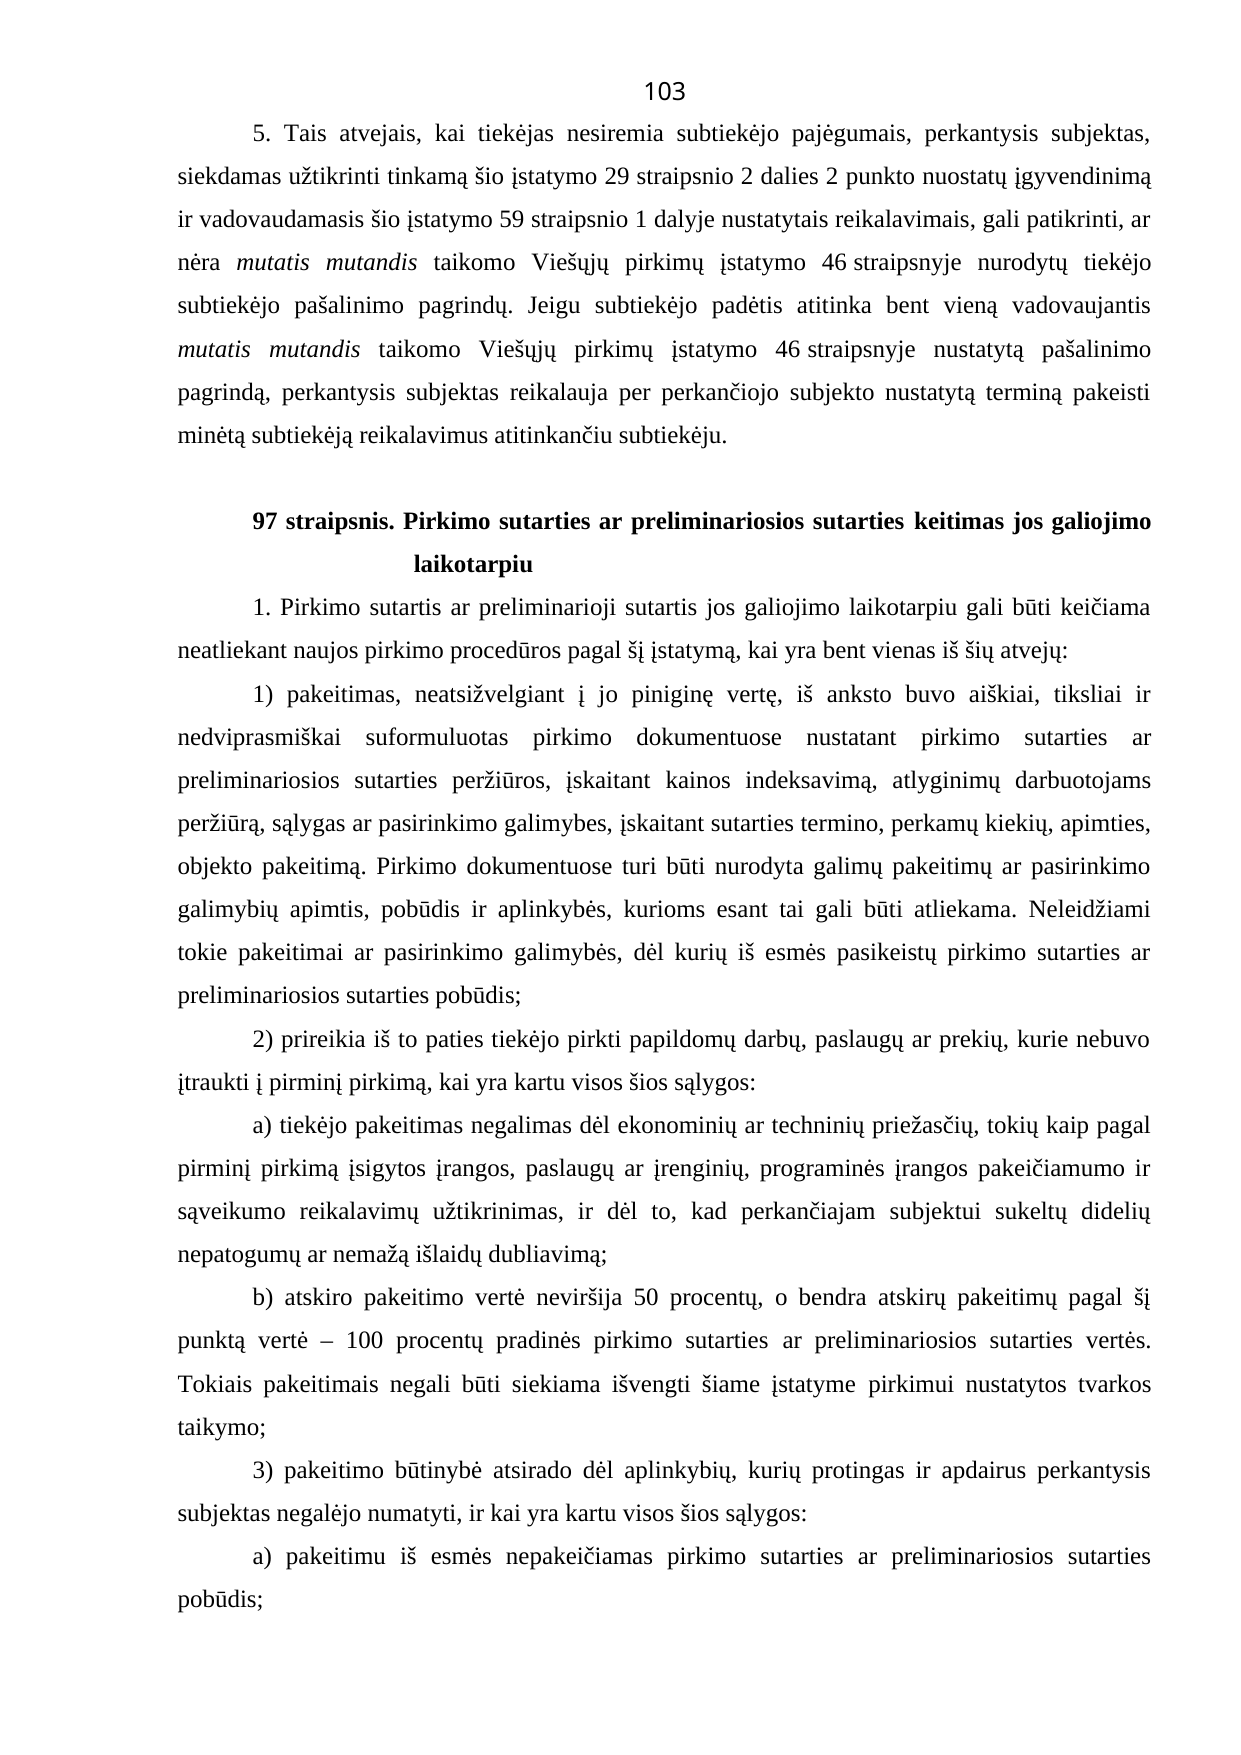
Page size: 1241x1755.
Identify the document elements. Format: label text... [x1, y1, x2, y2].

text 5. Tais atvejais, kai tiekėjas nesiremia subtiekėjo pajėgumais, perkantysis subjektas, siekdamas užtikrinti tinkamą šio įstatymo 29 straipsnio 2 dalies 2 punkto nuostatų įgyvendinimą ir vadovaudamasis šio įstatymo 59 straipsnio 1 dalyje nustatytais reikalavimais, gali patikrinti, ar nėra mutatis mutandis taikomo Viešųjų pirkimų įstatymo 46 straipsnyje nurodytų tiekėjo subtiekėjo pašalinimo pagrindų. Jeigu subtiekėjo padėtis atitinka bent vieną vadovaujantis mutatis mutandis taikomo Viešųjų pirkimų įstatymo 46 straipsnyje nustatytą pašalinimo pagrindą, perkantysis subjektas reikalauja per perkančiojo subjekto nustatytą terminą pakeisti minėtą subtiekėją reikalavimus atitinkančiu subtiekėju. [177, 118, 1152, 449]
text b) atskiro pakeitimo vertė neviršija 50 procentų, o bendra atskirų pakeitimų pagal šį punktą vertė – 100 procentų pradinės pirkimo sutarties ar preliminariosios sutarties vertės. Tokiais pakeitimais negali būti siekiama išvengti šiame įstatyme pirkimui nustatytos tvarkos taikymo; [177, 1282, 1152, 1441]
text 97 straipsnis. Pirkimo sutarties ar preliminariosios sutarties keitimas jos galiojimo laikotarpiu [252, 506, 1152, 578]
text 3) pakeitimo būtinybė atsirado dėl aplinkybių, kurių protingas ir apdairus perkantysis subjektas negalėjo numatyti, ir kai yra kartu visos šios sąlygos: [177, 1455, 1152, 1527]
text a) pakeitimu iš esmės nepakeičiamas pirkimo sutarties ar preliminariosios sutarties pobūdis; [177, 1541, 1152, 1613]
text a) tiekėjo pakeitimas negalimas dėl ekonominių ar techninių priežasčių, tokių kaip pagal pirminį pirkimą įsigytos įrangos, paslaugų ar įrenginių, programinės įrangos pakeičiamumo ir sąveikumo reikalavimų užtikrinimas, ir dėl to, kad perkančiajam subjektui sukeltų didelių nepatogumų ar nemažą išlaidų dubliavimą; [177, 1110, 1152, 1268]
text 2) prireikia iš to paties tiekėjo pirkti papildomų darbų, paslaugų ar prekių, kurie nebuvo įtraukti į pirminį pirkimą, kai yra kartu visos šios sąlygos: [177, 1024, 1152, 1096]
text 1) pakeitimas, neatsižvelgiant į jo piniginę vertę, iš anksto buvo aiškiai, tiksliai ir nedviprasmiškai suformuluotas pirkimo dokumentuose nustatant pirkimo sutarties ar preliminariosios sutarties peržiūros, įskaitant kainos indeksavimą, atlyginimų darbuotojams peržiūrą, sąlygas ar pasirinkimo galimybes, įskaitant sutarties termino, perkamų kiekių, apimties, objekto pakeitimą. Pirkimo dokumentuose turi būti nurodyta galimų pakeitimų ar pasirinkimo galimybių apimtis, pobūdis ir aplinkybės, kurioms esant tai gali būti atliekama. Neleidžiami tokie pakeitimai ar pasirinkimo galimybės, dėl kurių iš esmės pasikeistų pirkimo sutarties ar preliminariosios sutarties pobūdis; [177, 679, 1152, 1009]
text 1. Pirkimo sutartis ar preliminarioji sutartis jos galiojimo laikotarpiu gali būti keičiama neatliekant naujos pirkimo procedūros pagal šį įstatymą, kai yra bent vienas iš šių atvejų: [177, 592, 1152, 664]
